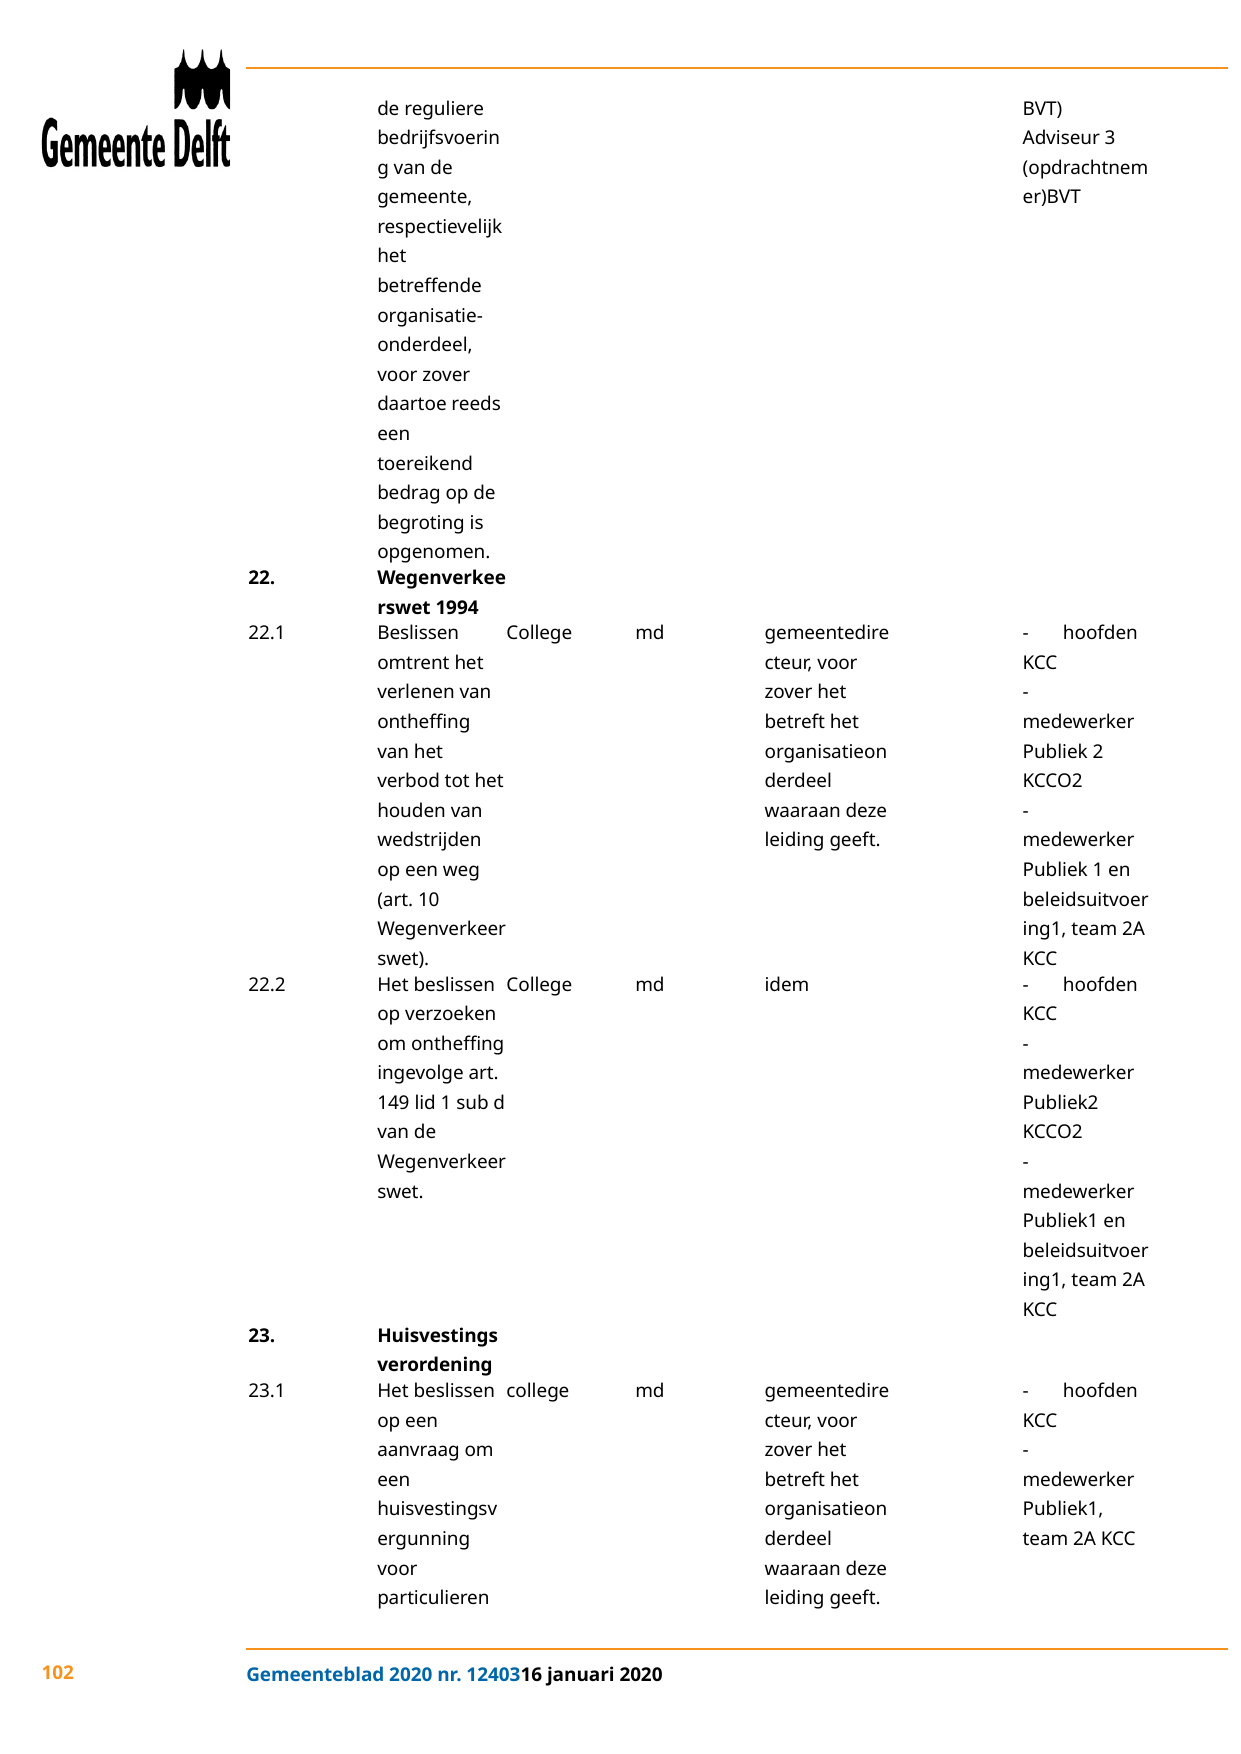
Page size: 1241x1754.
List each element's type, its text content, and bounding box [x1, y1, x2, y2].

table_cell Beslissen omtrent het verlenen van ontheffing van het verbod tot het houden van wedstrijden op een weg (art. 10 Wegenverkeerswet). [377, 620, 506, 971]
table_cell [635, 95, 764, 564]
table_cell gemeentedirecteur, voor zover het betreft het organisatieonderdeel waaraan deze leiding geeft. [764, 620, 893, 971]
table_cell idem [764, 971, 893, 1322]
table_cell [635, 564, 764, 619]
table_cell [506, 564, 635, 619]
table_cell [635, 1322, 764, 1377]
table_cell 22.2 [248, 971, 377, 1322]
table_cell 23.1 [248, 1377, 377, 1610]
table_cell [764, 95, 893, 564]
table_cell md [635, 1377, 764, 1610]
table_cell 22.1 [248, 620, 377, 971]
table_cell College [506, 620, 635, 971]
table_cell gemeentedirecteur, voor zover het betreft het organisatieonderdeel waaraan deze leiding geeft. [764, 1377, 893, 1610]
table_cell Het beslissen op verzoeken om ontheffing ingevolge art. 149 lid 1 sub d van de Wegenverkeerswet. [377, 971, 506, 1322]
picture [41, 47, 231, 172]
table_cell [894, 620, 1022, 971]
table_cell Huisvestingsverordening [377, 1322, 506, 1377]
table_cell [894, 95, 1022, 564]
table_cell md [635, 971, 764, 1322]
table_cell 22. [248, 564, 377, 619]
table_cell - hoofden KCC - medewerker Publiek1, team 2A KCC [1023, 1377, 1152, 1610]
table_cell - hoofden KCC - medewerker Publiek 2 KCCO2 - medewerker Publiek 1 en beleidsuitvoering1, team 2A KCC [1023, 620, 1152, 971]
table_cell md [635, 620, 764, 971]
table_cell BVT) Adviseur 3 (opdrachtnemer)BVT [1023, 95, 1152, 564]
table_cell [894, 1377, 1022, 1610]
table_cell [248, 95, 377, 564]
table_cell [506, 95, 635, 564]
table_cell [894, 1322, 1022, 1377]
table_cell - hoofden KCC - medewerker Publiek2 KCCO2 - medewerker Publiek1 en beleidsuitvoering1, team 2A KCC [1023, 971, 1152, 1322]
table_cell Wegenverkeerswet 1994 [377, 564, 506, 619]
table_cell [1023, 564, 1152, 619]
table_cell [1023, 1322, 1152, 1377]
table_cell de reguliere bedrijfsvoering van de gemeente, respectievelijk het betreffende organisatie-onderdeel, voor zover daartoe reeds een toereikend bedrag op de begroting is opgenomen. [377, 95, 506, 564]
table_cell 23. [248, 1322, 377, 1377]
table_cell College [506, 971, 635, 1322]
table_cell [506, 1322, 635, 1377]
table_cell [764, 564, 893, 619]
table_cell college [506, 1377, 635, 1610]
table_cell [764, 1322, 893, 1377]
table_cell [894, 971, 1022, 1322]
table_cell Het beslissen op een aanvraag om een huisvestingsvergunning voor particulieren [377, 1377, 506, 1610]
table_cell [894, 564, 1022, 619]
